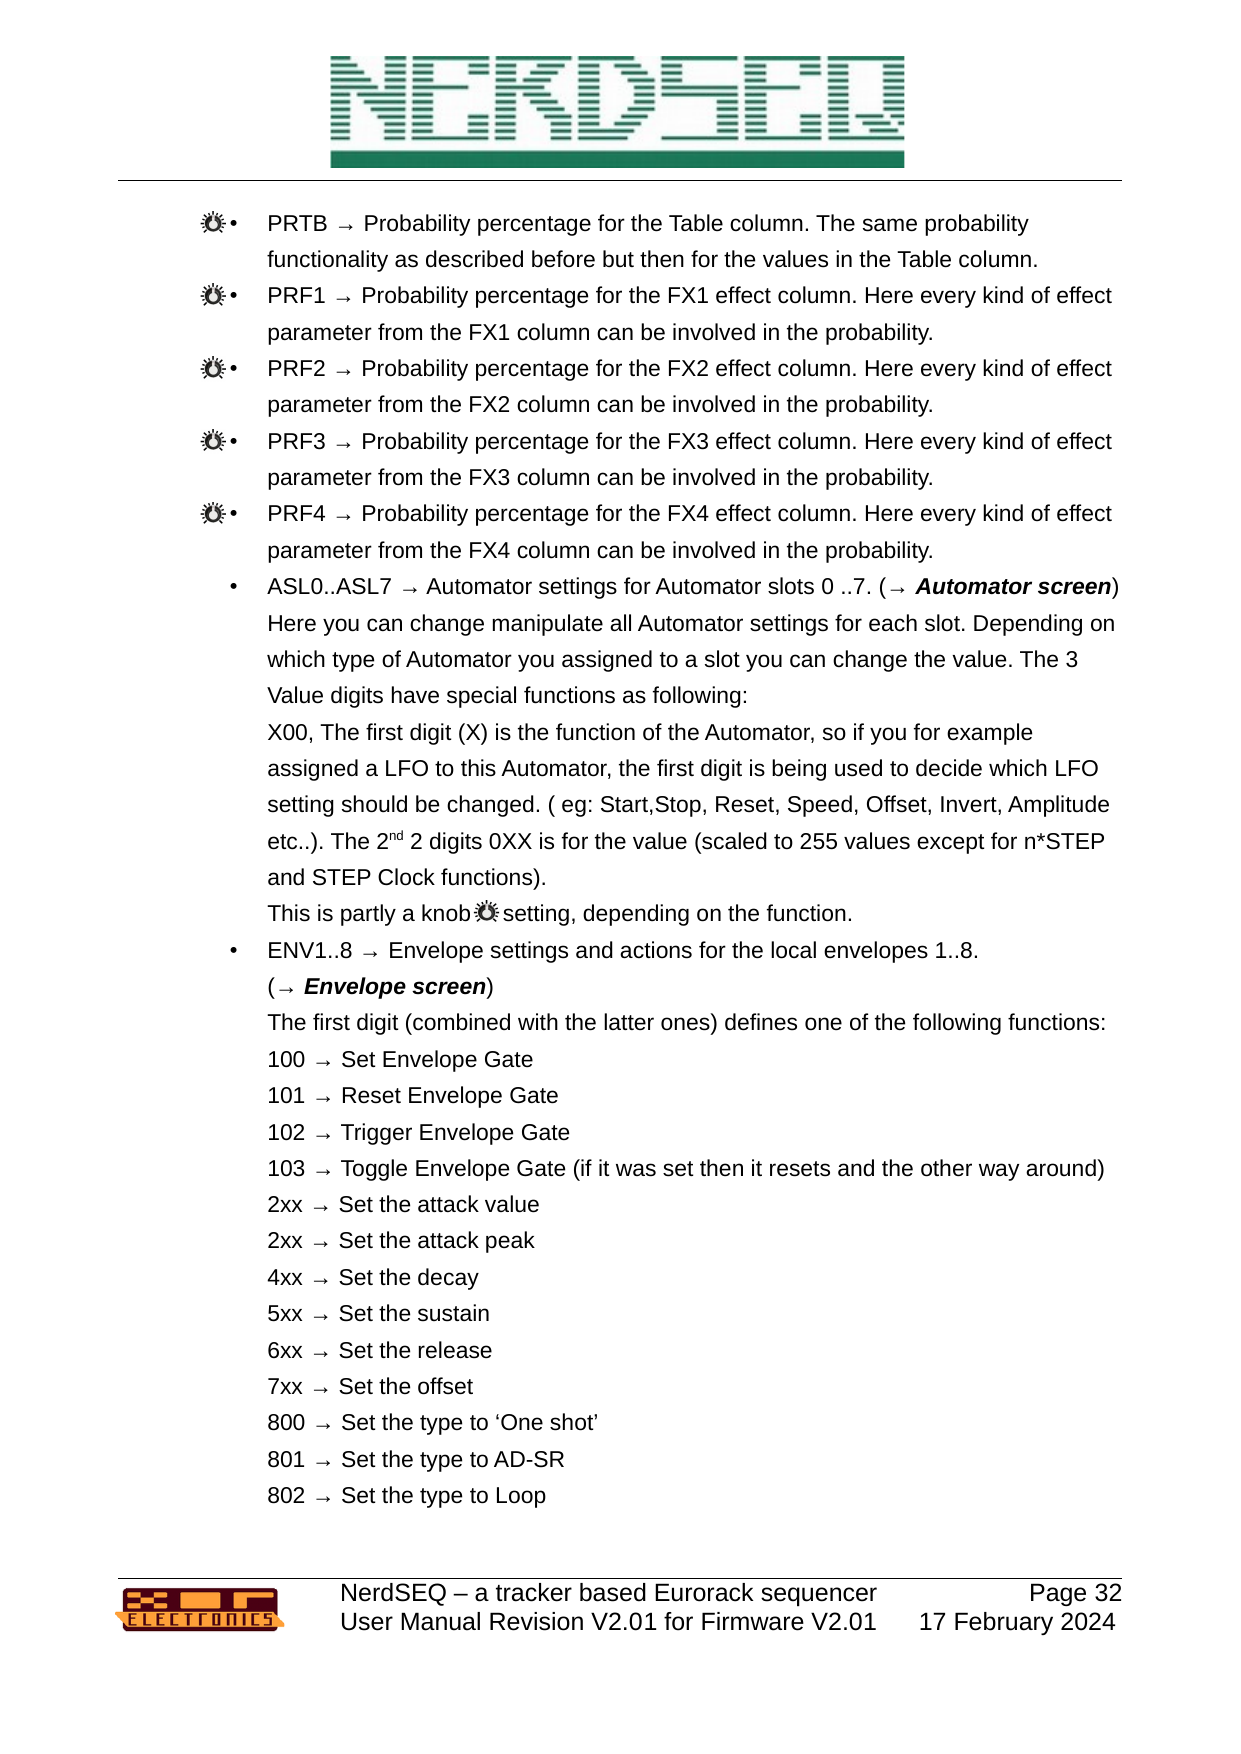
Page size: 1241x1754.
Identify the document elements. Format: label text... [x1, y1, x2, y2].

picture [200, 356, 226, 382]
list PRF1 → Probability percentage for the FX1 effect column. Here every kind of effect parameter from the FX1 column can be involved in the probability. [229, 282, 1122, 345]
list ENV1..8 → Envelope settings and actions for the local envelopes 1..8. [229, 937, 1122, 963]
list 802 → Set the type to Loop [229, 1482, 1122, 1508]
list PRF3 → Probability percentage for the FX3 effect column. Here every kind of effect parameter from the FX3 column can be involved in the probability. [229, 428, 1122, 490]
list X00, The first digit (X) is the function of the Automator, so if you for example assigned a LFO to this Automator, the first digit is being used to decide which LFO setting should be changed. ( eg: Start,Stop, Reset, Speed, Offset, Invert, Amplitude etc..). The 2nd 2 digits 0XX is for the value (scaled to 255 values except for n*STEP and STEP Clock functions). [229, 718, 1122, 890]
list ASL0..ASL7 → Automator settings for Automator slots 0 ..7. (→ Automator screen) Here you can change manipulate all Automator settings for each slot. Depending on which type of Automator you assigned to a slot you can change the value. The 3 Value digits have special functions as following: [229, 573, 1122, 708]
list PRF4 → Probability percentage for the FX4 effect column. Here every kind of effect parameter from the FX4 column can be involved in the probability. [229, 500, 1122, 563]
picture [330, 56, 905, 168]
list 100 → Set Envelope Gate 101 → Reset Envelope Gate 102 → Trigger Envelope Gate 103 → Toggle Envelope Gate (if it was set then it resets and the other way around) 2xx → Set the attack value 2xx → Set the attack peak [229, 1046, 1122, 1254]
picture [200, 211, 226, 236]
list 5xx → Set the sustain 6xx → Set the release 7xx → Set the offset 800 → Set the type to ‘One shot’ [229, 1300, 1122, 1436]
picture [115, 1584, 285, 1634]
list 801 → Set the type to AD-SR [229, 1446, 1122, 1472]
picture [200, 502, 226, 527]
list PRTB → Probability percentage for the Table column. The same probability functionality as described before but then for the values in the Table column. [229, 209, 1122, 272]
list This is partly a knob setting, depending on the function. [229, 900, 1122, 927]
list The first digit (combined with the latter ones) defines one of the following functions: [229, 1009, 1122, 1036]
picture [473, 900, 500, 925]
list PRF2 → Probability percentage for the FX2 effect column. Here every kind of effect parameter from the FX2 column can be involved in the probability. [229, 355, 1122, 418]
list (→ Envelope screen) [229, 973, 1122, 999]
picture [200, 283, 226, 309]
picture [200, 429, 226, 454]
list 4xx → Set the decay [229, 1264, 1122, 1290]
